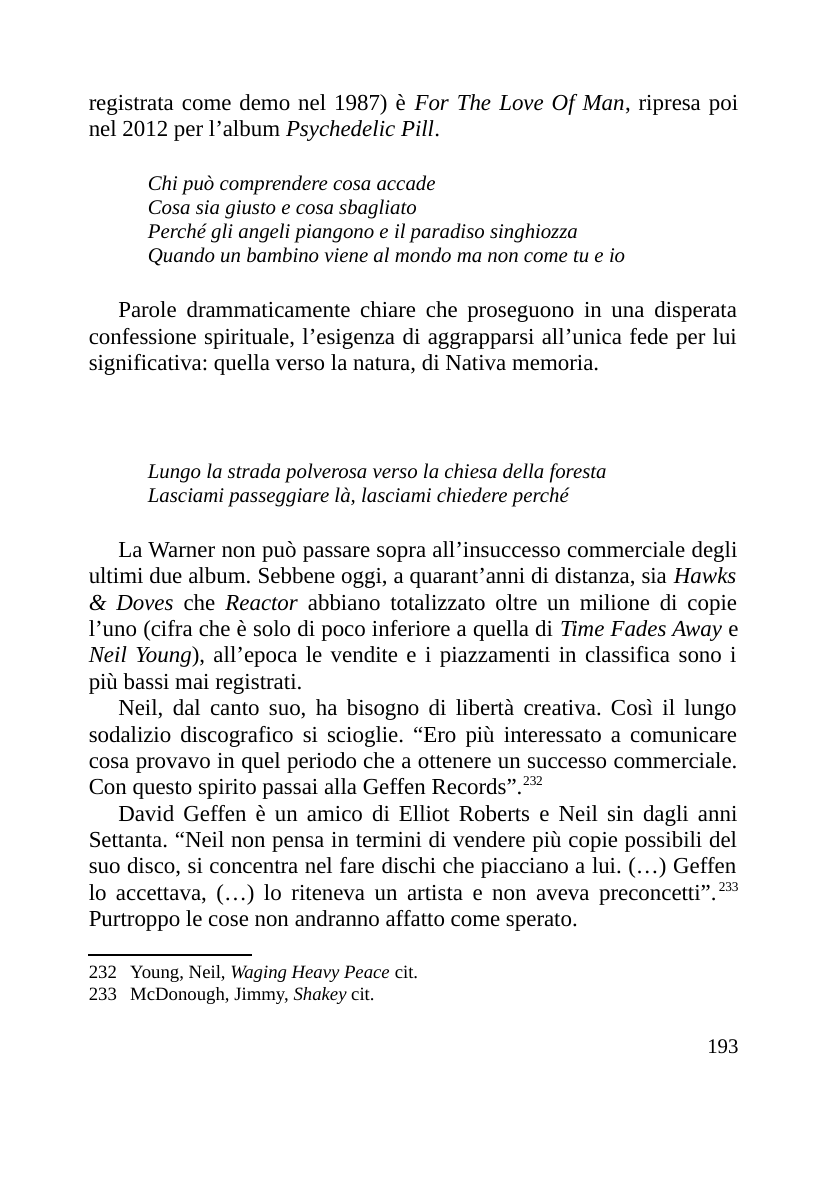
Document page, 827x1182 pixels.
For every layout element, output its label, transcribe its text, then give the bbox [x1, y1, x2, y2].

text McDonough, Jimmy, Shakey cit. [88, 982, 738, 1004]
text Lungo la strada polverosa verso la chiesa della foresta [88, 458, 738, 483]
text Cosa sia giusto e cosa sbagliato [88, 195, 738, 219]
text Neil, dal canto suo, ha bisogno di libertà creativa. Così il lungo sodalizio discografico si scioglie. “Ero più interessato a comunicare cosa provavo in quel periodo che a ottenere un successo commerciale. Con questo spirito passai alla Geffen Records”. [88, 694, 738, 800]
text Perché gli angeli piangono e il paradiso singhiozza [88, 219, 738, 243]
text Lasciami passeggiare là, lasciami chiedere perché [88, 483, 738, 507]
text Young, Neil, Waging Heavy Peace cit. [88, 961, 738, 982]
text Chi può comprendere cosa accade [88, 171, 738, 195]
text Quando un bambino viene al mondo ma non come tu e io [88, 243, 738, 267]
text La Warner non può passare sopra all’insuccesso commerciale degli ultimi due album. Sebbene oggi, a quarant’anni di distanza, sia Hawks & Doves che Reactor abbiano totalizzato oltre un milione di copie l’uno (cifra che è solo di poco inferiore a quella di Time Fades Away e Neil Young), all’epoca le vendite e i piazzamenti in classifica sono i più bassi mai registrati. [88, 536, 738, 694]
text David Geffen è un amico di Elliot Roberts e Neil sin dagli anni Settanta. “Neil non pensa in termini di vendere più copie possibili del suo disco, si concentra nel fare dischi che piacciano a lui. (…) Geffen lo accettava, (…) lo riteneva un artista e non aveva preconcetti”. Purtroppo le cose non andranno affatto come sperato. [88, 800, 738, 931]
text Parole drammaticamente chiare che proseguono in una disperata confessione spirituale, l’esigenza di aggrapparsi all’unica fede per lui significativa: quella verso la natura, di Nativa memoria. [88, 296, 738, 376]
text registrata come demo nel 1987) è For The Love Of Man, ripresa poi nel 2012 per l’album Psychedelic Pill. [88, 88, 738, 141]
